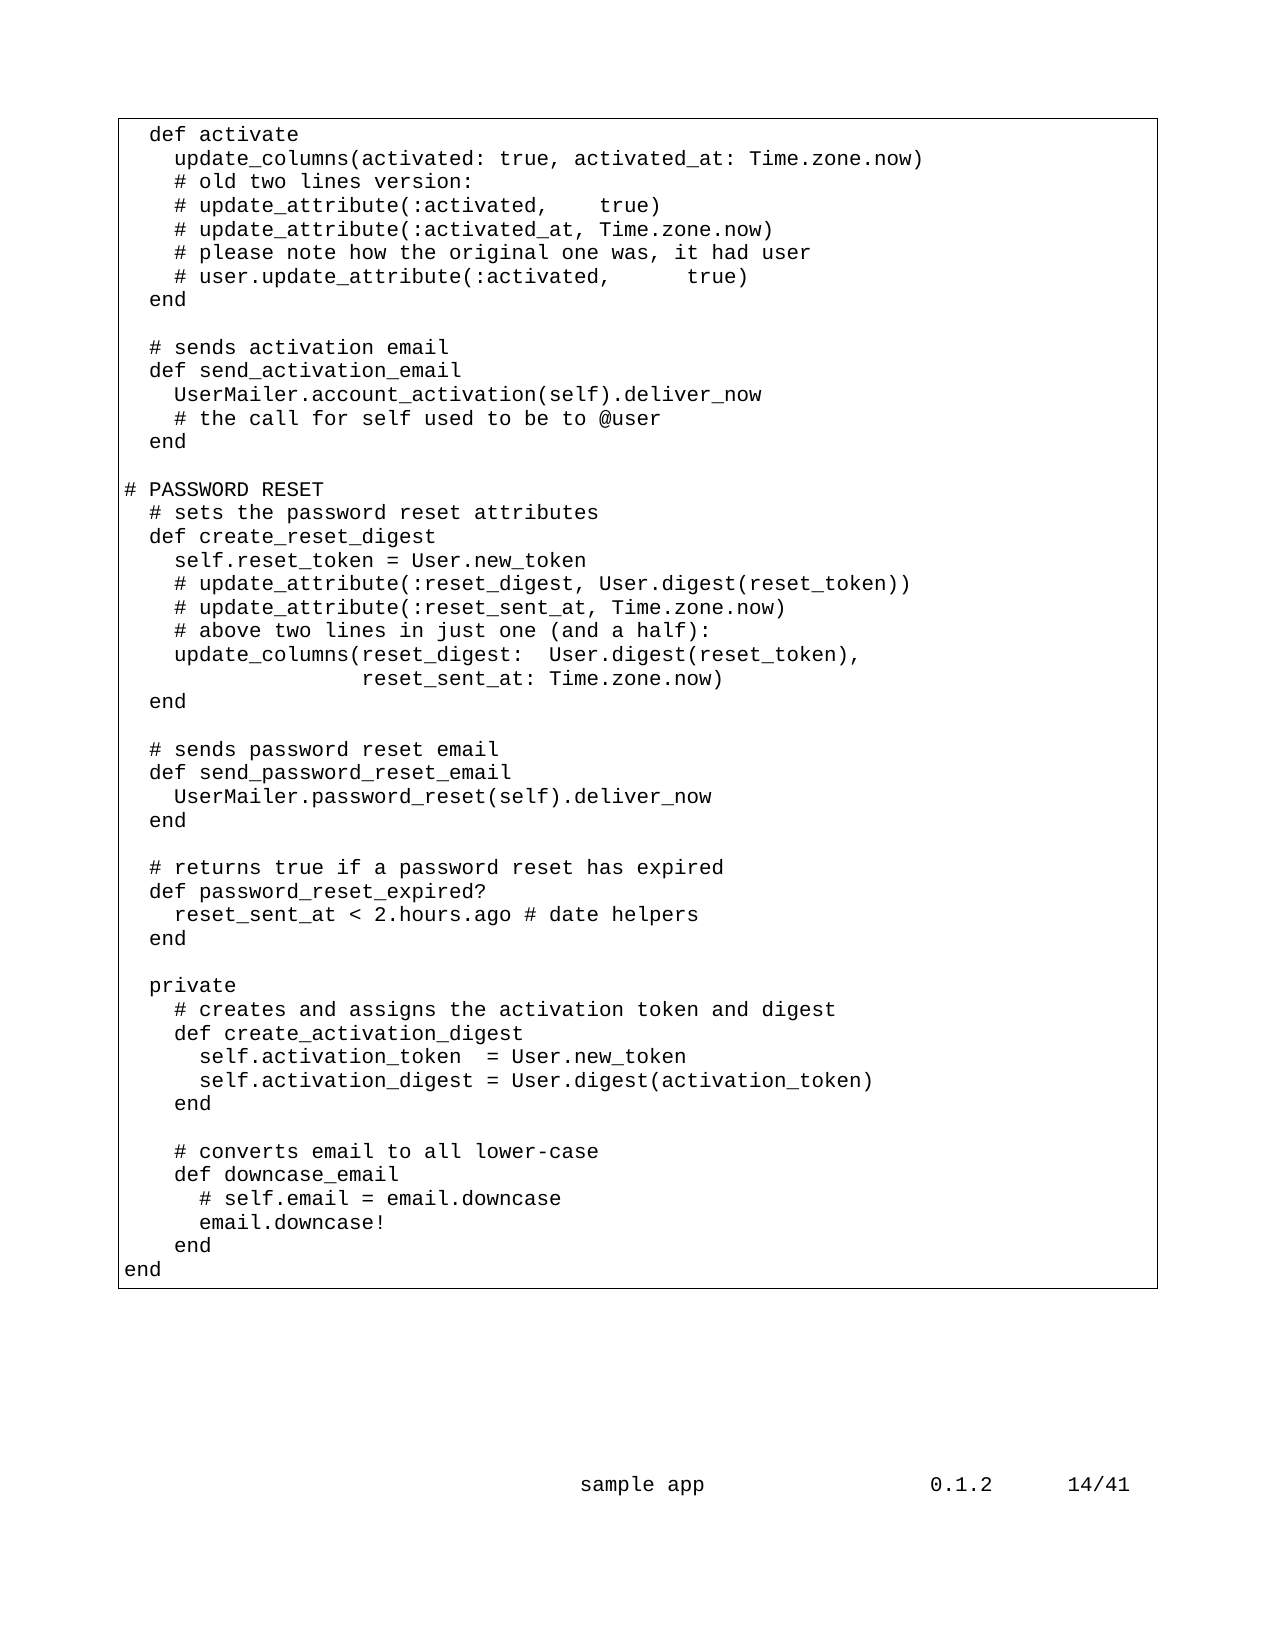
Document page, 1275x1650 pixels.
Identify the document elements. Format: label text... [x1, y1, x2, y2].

table_header def activate update_columns(activated: true, activated_at: Time.zone.now) # old two lines version: # update_attribute(:activated, true) # update_attribute(:activated_at, Time.zone.now) # please note how the original one was, it had user # user.update_attribute(:activated, true) end # sends activation email def send_activation_email UserMailer.account_activation(self).deliver_now # the call for self used to be to @user end # PASSWORD RESET # sets the password reset attributes def create_reset_digest self.reset_token = User.new_token # update_attribute(:reset_digest, User.digest(reset_token)) # update_attribute(:reset_sent_at, Time.zone.now) # above two lines in just one (and a half): update_columns(reset_digest: User.digest(reset_token), reset_sent_at: Time.zone.now) end # sends password reset email def send_password_reset_email UserMailer.password_reset(self).deliver_now end # returns true if a password reset has expired def password_reset_expired? reset_sent_at < 2.hours.ago # date helpers end private # creates and assigns the activation token and digest def create_activation_digest self.activation_token = User.new_token self.activation_digest = User.digest(activation_token) end # converts email to all lower-case def downcase_email # self.email = email.downcase email.downcase! end end [119, 119, 1157, 1288]
